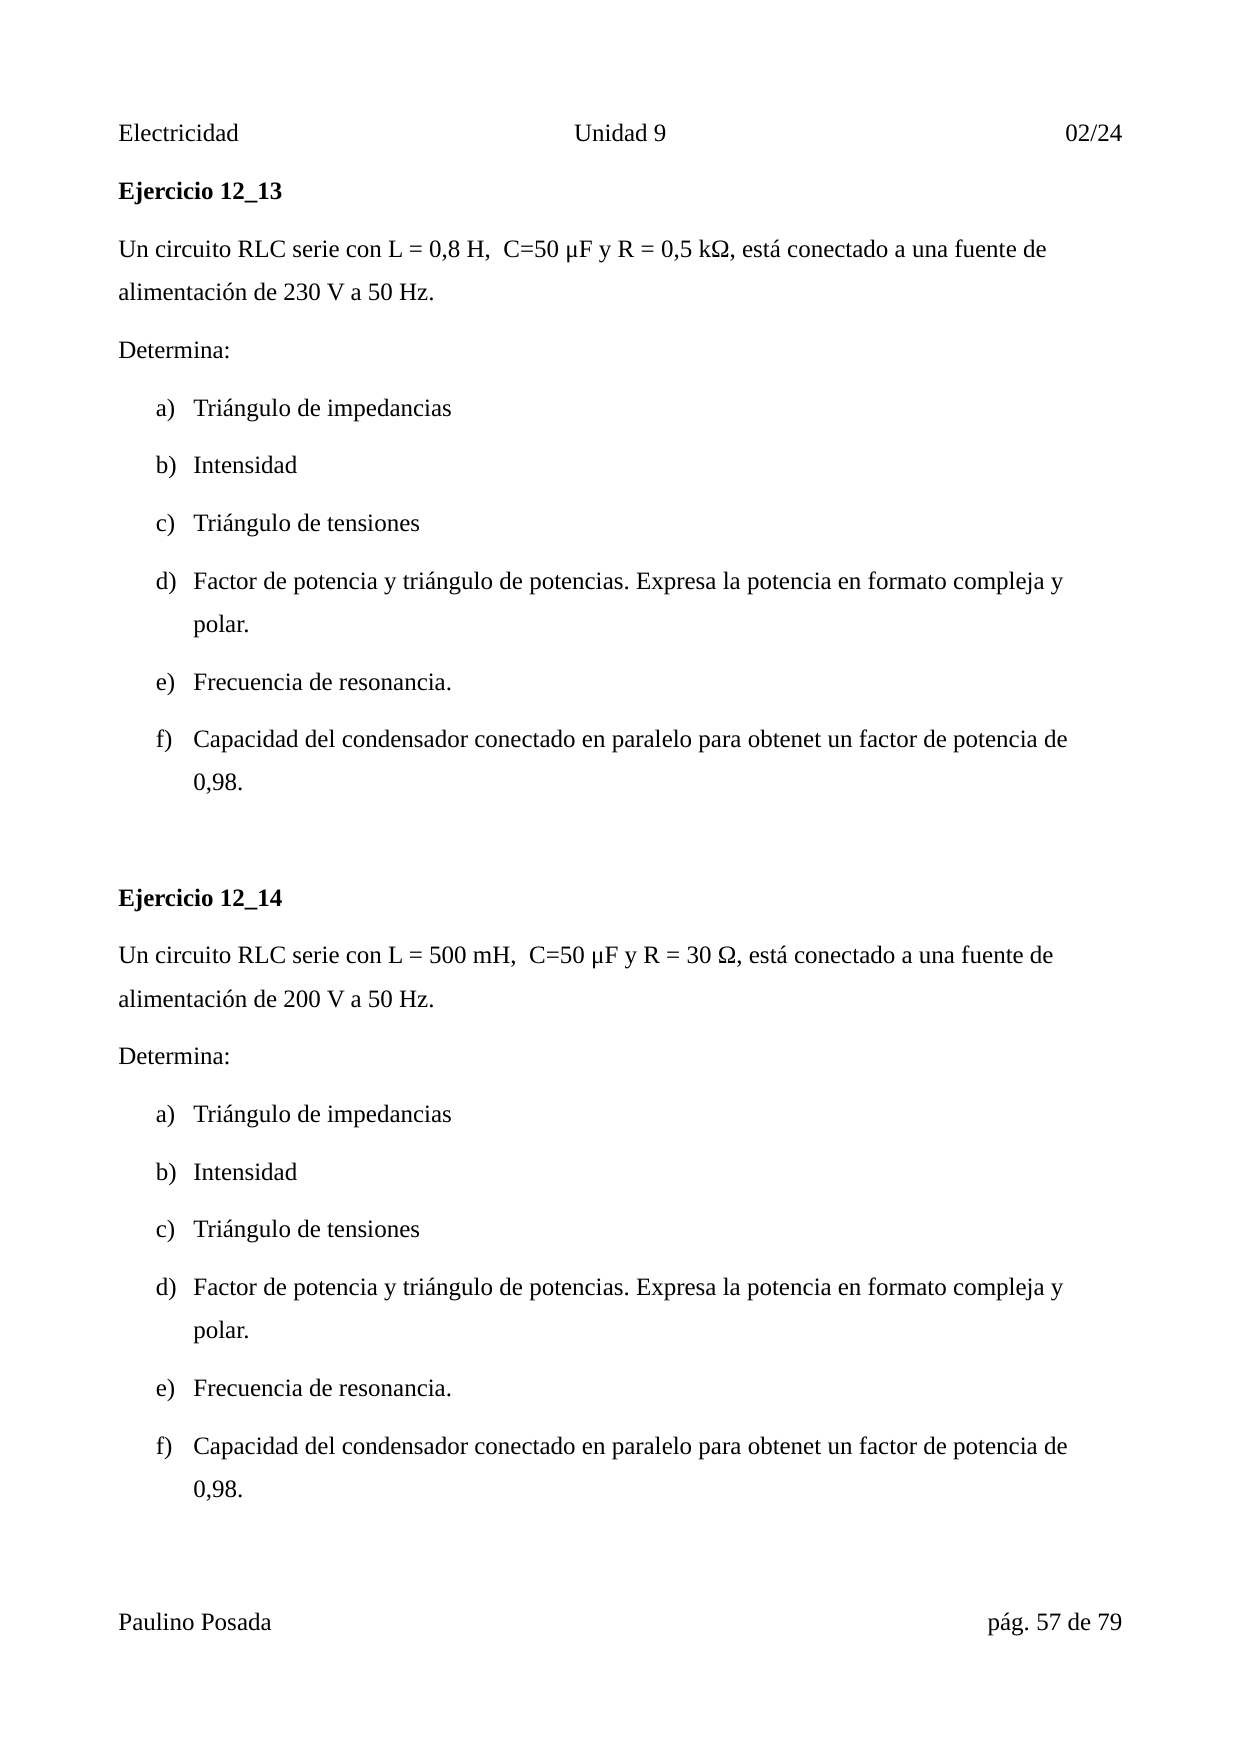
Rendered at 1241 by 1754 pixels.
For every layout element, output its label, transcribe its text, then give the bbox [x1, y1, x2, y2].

text Un circuito RLC serie con L = 0,8 H, C=50 μF y R = 0,5 kΩ, está conectado a una fuente de alimentación de 230 V a 50 Hz. [118, 234, 1122, 306]
list Factor de potencia y triángulo de potencias. Expresa la potencia en formato compleja y polar. [156, 566, 1122, 638]
text Determina: [118, 1041, 1122, 1070]
list Triángulo de impedancias [156, 1099, 1122, 1128]
list Capacidad del condensador conectado en paralelo para obtenet un factor de potencia de 0,98. [156, 724, 1122, 796]
text Un circuito RLC serie con L = 500 mH, C=50 μF y R = 30 Ω, está conectado a una fuente de alimentación de 200 V a 50 Hz. [118, 941, 1122, 1012]
list Capacidad del condensador conectado en paralelo para obtenet un factor de potencia de 0,98. [156, 1431, 1122, 1503]
list Factor de potencia y triángulo de potencias. Expresa la potencia en formato compleja y polar. [156, 1272, 1122, 1344]
list Intensidad [156, 450, 1122, 479]
text Ejercicio 12_13 [118, 176, 1122, 205]
text Ejercicio 12_14 [118, 883, 1122, 912]
list Triángulo de tensiones [156, 508, 1122, 537]
list Frecuencia de resonancia. [156, 667, 1122, 695]
list Frecuencia de resonancia. [156, 1373, 1122, 1402]
list Intensidad [156, 1157, 1122, 1186]
text Determina: [118, 335, 1122, 364]
list Triángulo de impedancias [156, 393, 1122, 421]
list Triángulo de tensiones [156, 1214, 1122, 1243]
